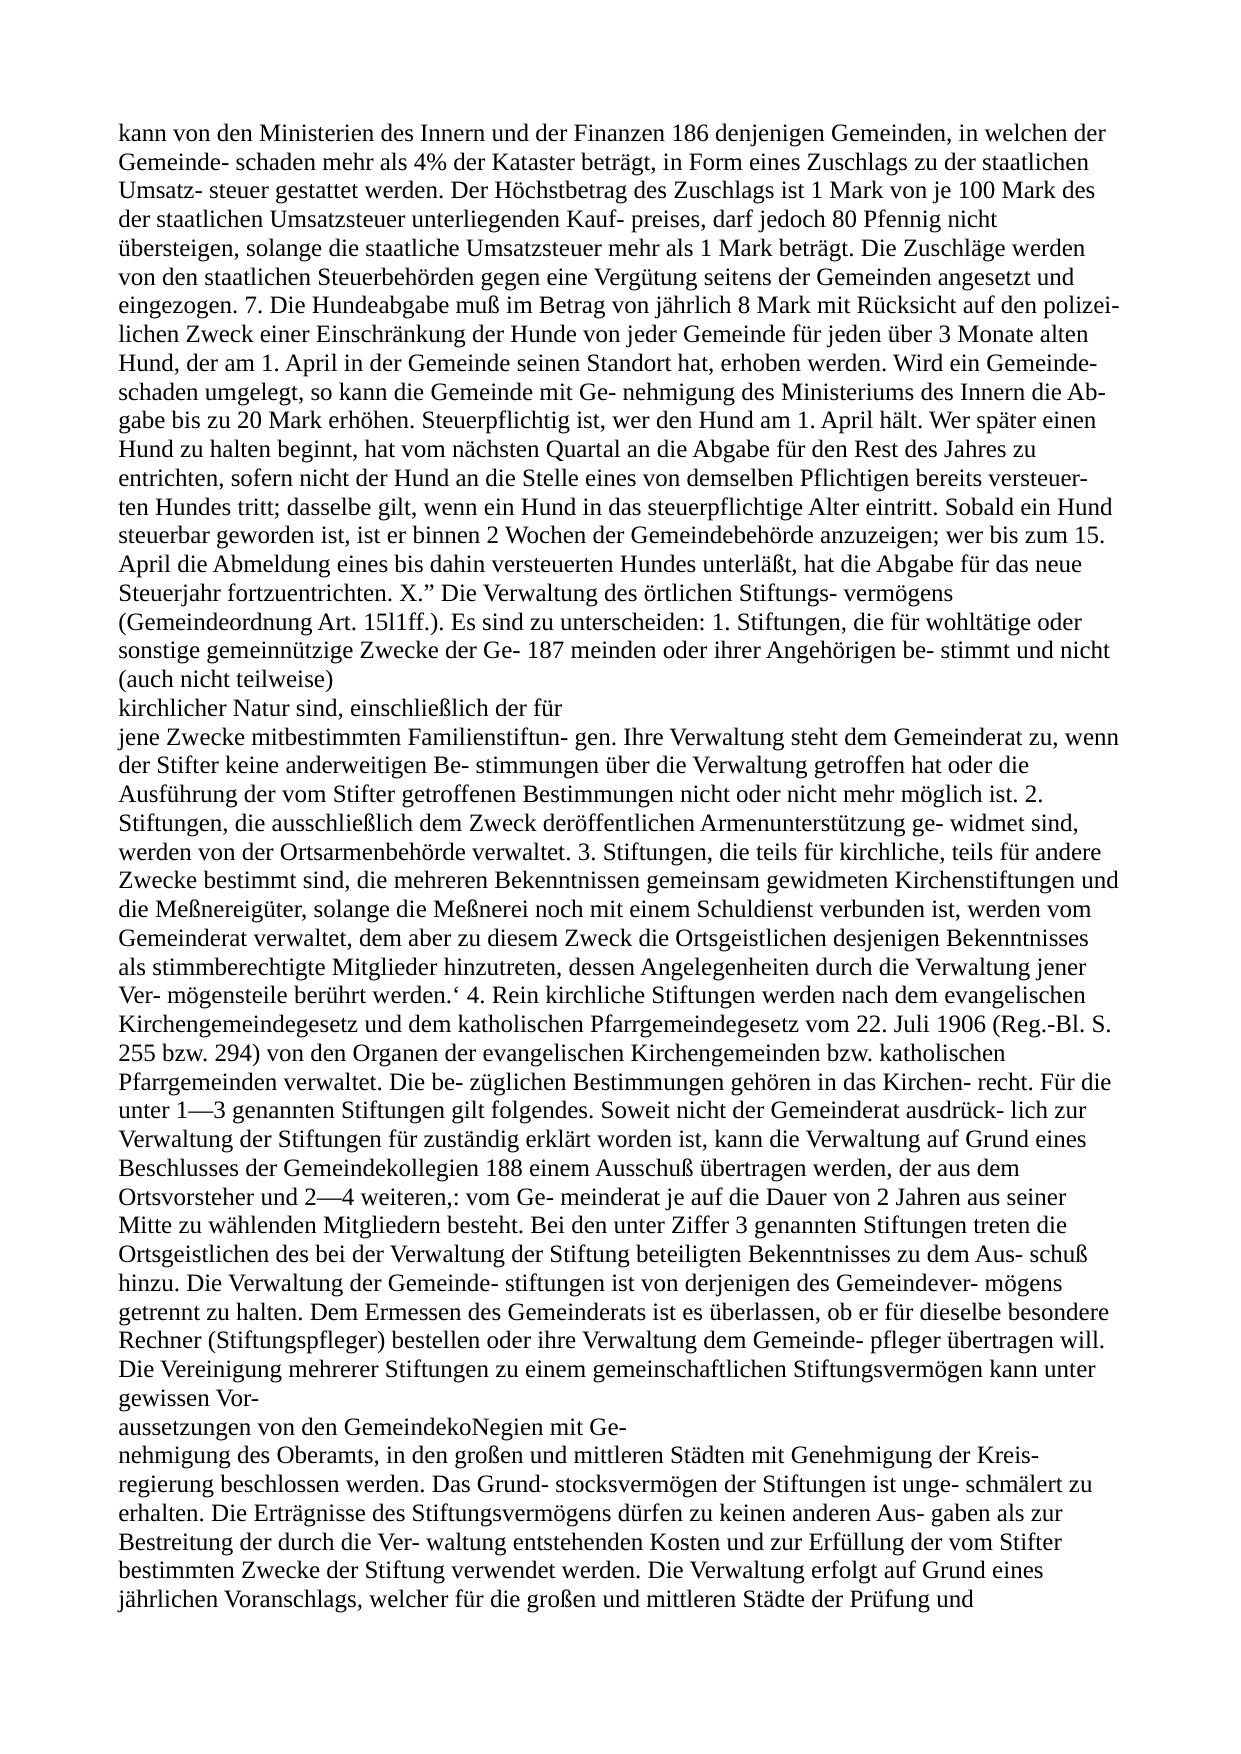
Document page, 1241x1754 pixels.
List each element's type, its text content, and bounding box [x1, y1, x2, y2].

text nehmigung des Oberamts, in den großen und mittleren Städten mit Genehmigung der Kreis- regierung beschlossen werden. Das Grund- stocksvermögen der Stiftungen ist unge- schmälert zu erhalten. Die Erträgnisse des Stiftungsvermögens dürfen zu keinen anderen Aus- gaben als zur Bestreitung der durch die Ver- waltung entstehenden Kosten und zur Erfüllung der vom Stifter bestimmten Zwecke der Stiftung verwendet werden. Die Verwaltung erfolgt auf Grund eines jährlichen Voranschlags, welcher für die großen und mittleren Städte der Prüfung und [118, 1441, 1122, 1613]
text aussetzungen von den GemeindekoNegien mit Ge- [118, 1412, 1122, 1441]
text jene Zwecke mitbestimmten Familienstiftun- gen. Ihre Verwaltung steht dem Gemeinderat zu, wenn der Stifter keine anderweitigen Be- stimmungen über die Verwaltung getroffen hat oder die Ausführung der vom Stifter getroffenen Bestimmungen nicht oder nicht mehr möglich ist. 2. Stiftungen, die ausschließlich dem Zweck deröffentlichen Armenunterstützung ge- widmet sind, werden von der Ortsarmenbehörde verwaltet. 3. Stiftungen, die teils für kirchliche, teils für andere Zwecke bestimmt sind, die mehreren Bekenntnissen gemeinsam gewidmeten Kirchenstiftungen und die Meßnereigüter, solange die Meßnerei noch mit einem Schuldienst verbunden ist, werden vom Gemeinderat verwaltet, dem aber zu diesem Zweck die Ortsgeistlichen desjenigen Bekenntnisses als stimmberechtigte Mitglieder hinzutreten, dessen Angelegenheiten durch die Verwaltung jener Ver- mögensteile berührt werden.‘ 4. Rein kirchliche Stiftungen werden nach dem evangelischen Kirchengemeindegesetz und dem katholischen Pfarrgemeindegesetz vom 22. Juli 1906 (Reg.-Bl. S. 255 bzw. 294) von den Organen der evangelischen Kirchengemeinden bzw. katholischen Pfarrgemeinden verwaltet. Die be- züglichen Bestimmungen gehören in das Kirchen- recht. Für die unter 1—3 genannten Stiftungen gilt folgendes. Soweit nicht der Gemeinderat ausdrück- lich zur Verwaltung der Stiftungen für zuständig erklärt worden ist, kann die Verwaltung auf Grund eines Beschlusses der Gemeindekollegien 188 einem Ausschuß übertragen werden, der aus dem Ortsvorsteher und 2—4 weiteren,: vom Ge- meinderat je auf die Dauer von 2 Jahren aus seiner Mitte zu wählenden Mitgliedern besteht. Bei den unter Ziffer 3 genannten Stiftungen treten die Ortsgeistlichen des bei der Verwaltung der Stiftung beteiligten Bekenntnisses zu dem Aus- schuß hinzu. Die Verwaltung der Gemeinde- stiftungen ist von derjenigen des Gemeindever- mögens getrennt zu halten. Dem Ermessen des Gemeinderats ist es überlassen, ob er für dieselbe besondere Rechner (Stiftungspfleger) bestellen oder ihre Verwaltung dem Gemeinde- pfleger übertragen will. Die Vereinigung mehrerer Stiftungen zu einem gemeinschaftlichen Stiftungsvermögen kann unter gewissen Vor- [118, 722, 1122, 1412]
text kirchlicher Natur sind, einschließlich der für [118, 693, 1122, 722]
text kann von den Ministerien des Innern und der Finanzen 186 denjenigen Gemeinden, in welchen der Gemeinde- schaden mehr als 4% der Kataster beträgt, in Form eines Zuschlags zu der staatlichen Umsatz- steuer gestattet werden. Der Höchstbetrag des Zuschlags ist 1 Mark von je 100 Mark des der staatlichen Umsatzsteuer unterliegenden Kauf- preises, darf jedoch 80 Pfennig nicht übersteigen, solange die staatliche Umsatzsteuer mehr als 1 Mark beträgt. Die Zuschläge werden von den staatlichen Steuerbehörden gegen eine Vergütung seitens der Gemeinden angesetzt und eingezogen. 7. Die Hundeabgabe muß im Betrag von jährlich 8 Mark mit Rücksicht auf den polizei- lichen Zweck einer Einschränkung der Hunde von jeder Gemeinde für jeden über 3 Monate alten Hund, der am 1. April in der Gemeinde seinen Standort hat, erhoben werden. Wird ein Gemeinde- schaden umgelegt, so kann die Gemeinde mit Ge- nehmigung des Ministeriums des Innern die Ab- gabe bis zu 20 Mark erhöhen. Steuerpflichtig ist, wer den Hund am 1. April hält. Wer später einen Hund zu halten beginnt, hat vom nächsten Quartal an die Abgabe für den Rest des Jahres zu entrichten, sofern nicht der Hund an die Stelle eines von demselben Pflichtigen bereits versteuer- ten Hundes tritt; dasselbe gilt, wenn ein Hund in das steuerpflichtige Alter eintritt. Sobald ein Hund steuerbar geworden ist, ist er binnen 2 Wochen der Gemeindebehörde anzuzeigen; wer bis zum 15. April die Abmeldung eines bis dahin versteuerten Hundes unterläßt, hat die Abgabe für das neue Steuerjahr fortzuentrichten. X.” Die Verwaltung des örtlichen Stiftungs- vermögens (Gemeindeordnung Art. 15l1ff.). Es sind zu unterscheiden: 1. Stiftungen, die für wohltätige oder sonstige gemeinnützige Zwecke der Ge- 187 meinden oder ihrer Angehörigen be- stimmt und nicht (auch nicht teilweise) [118, 118, 1122, 693]
